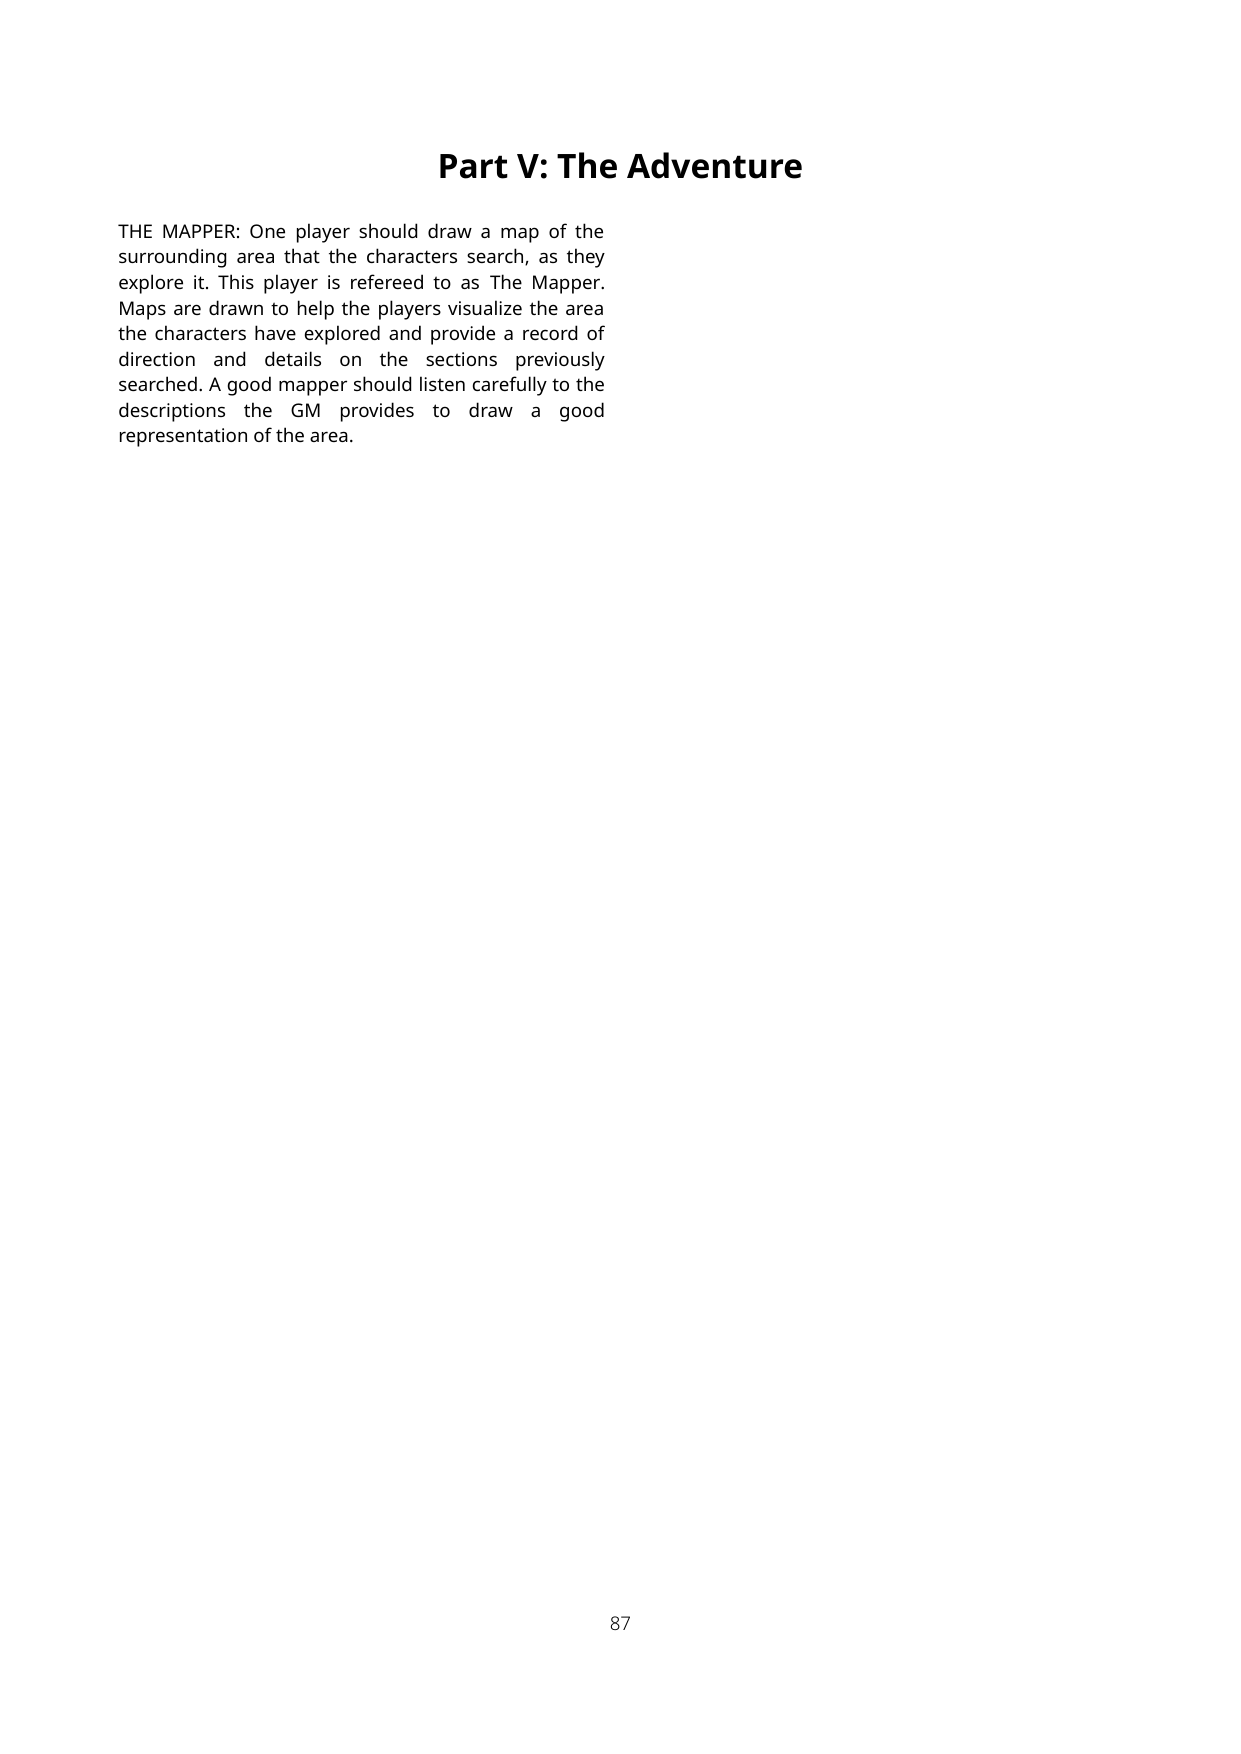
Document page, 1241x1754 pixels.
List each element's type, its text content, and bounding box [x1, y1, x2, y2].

text THE MAPPER: One player should draw a map of the surrounding area that the characters search, as they explore it. This player is refereed to as The Mapper. Maps are drawn to help the players visualize the area the characters have explored and provide a record of direction and details on the sections previously searched. A good mapper should listen carefully to the descriptions the GM provides to draw a good representation of the area. [118, 218, 605, 448]
